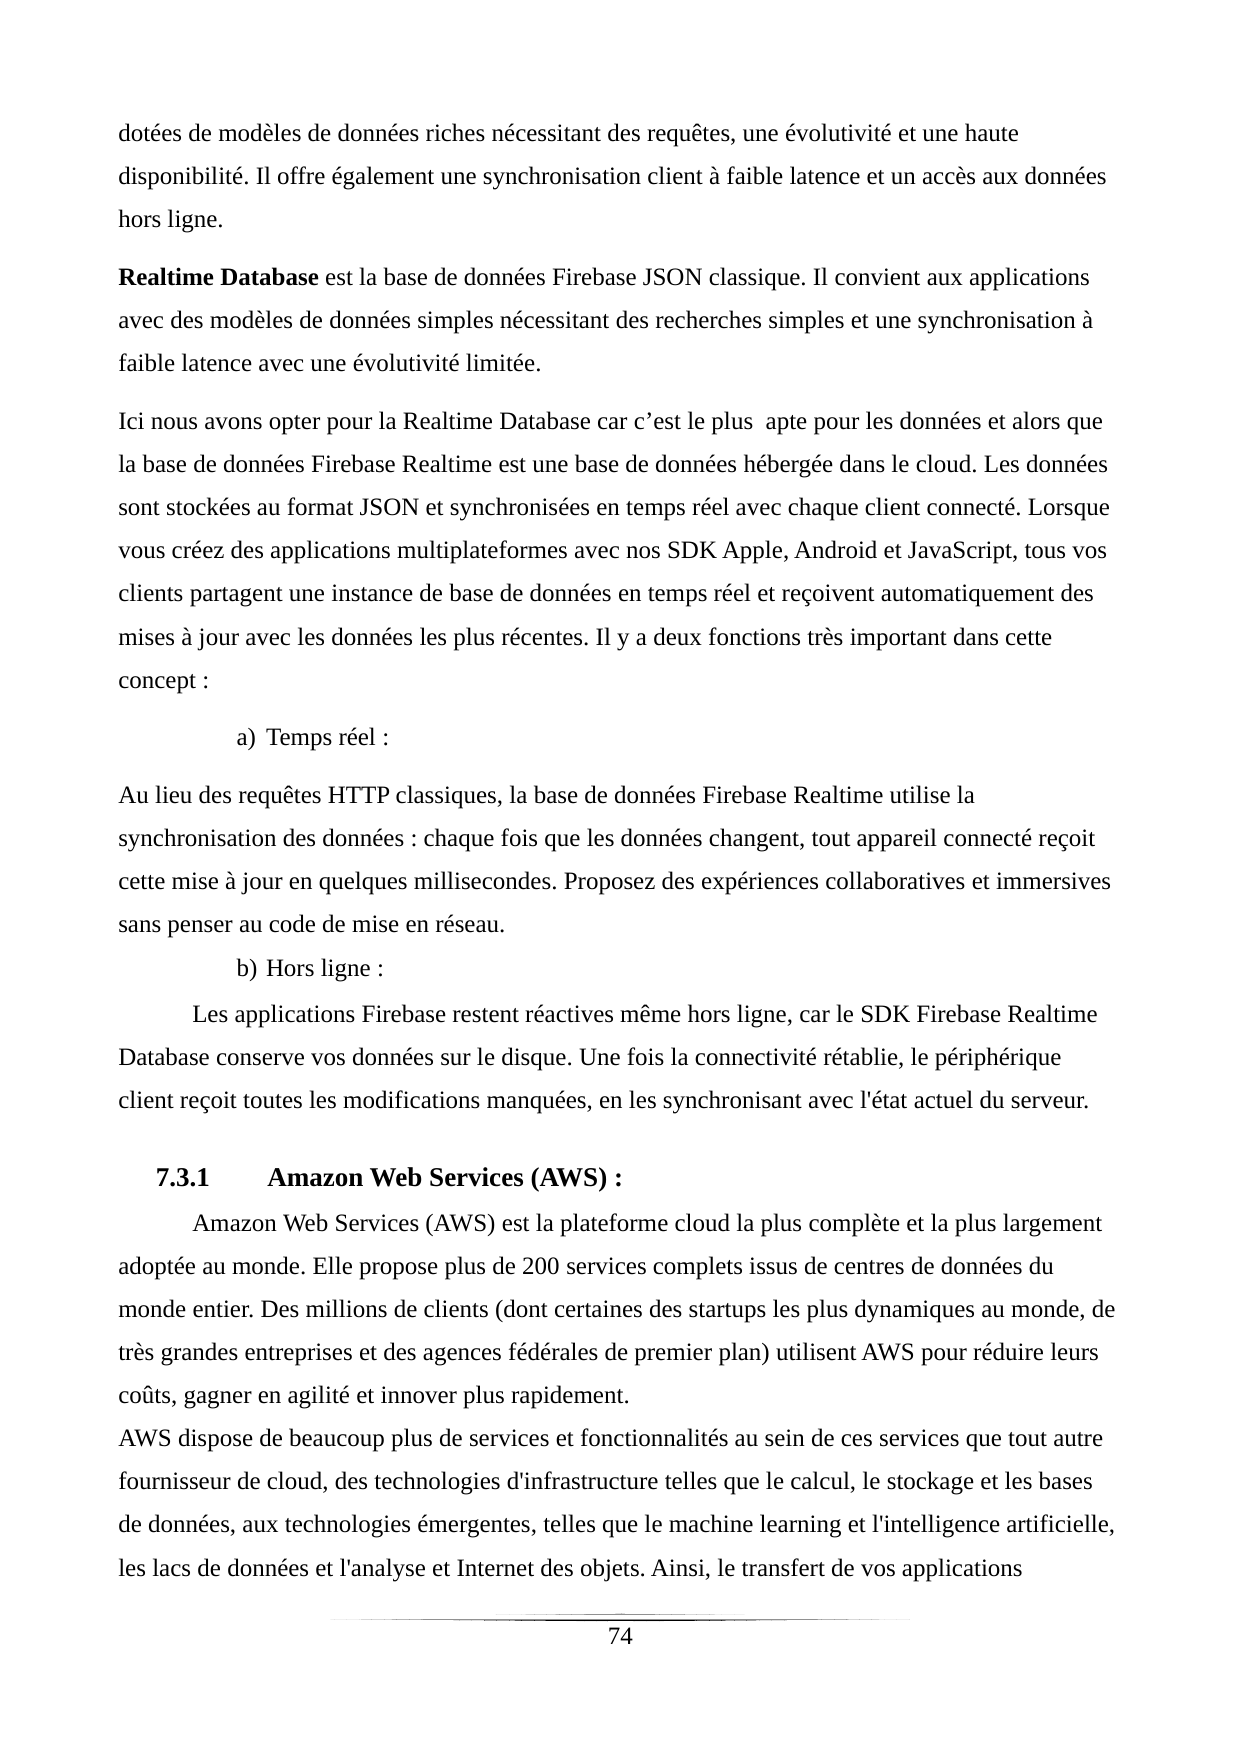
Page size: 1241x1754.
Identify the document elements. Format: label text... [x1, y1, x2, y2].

text Les applications Firebase restent réactives même hors ligne, car le SDK Firebase Realtime Database conserve vos données sur le disque. Une fois la connectivité rétablie, le périphérique client reçoit toutes les modifications manquées, en les synchronisant avec l'état actuel du serveur. [118, 999, 1122, 1114]
list Realtime Database est la base de données Firebase JSON classique. Il convient aux applications avec des modèles de données simples nécessitant des recherches simples et une synchronisation à faible latence avec une évolutivité limitée. [118, 262, 1122, 377]
list dotées de modèles de données riches nécessitant des requêtes, une évolutivité et une haute disponibilité. Il offre également une synchronisation client à faible latence et un accès aux données hors ligne. [118, 118, 1122, 233]
list Temps réel : [236, 722, 1122, 751]
list Amazon Web Services (AWS) : [156, 1161, 1122, 1192]
text Amazon Web Services (AWS) est la plateforme cloud la plus complète et la plus largement adoptée au monde. Elle propose plus de 200 services complets issus de centres de données du monde entier. Des millions de clients (dont certaines des startups les plus dynamiques au monde, de très grandes entreprises et des agences fédérales de premier plan) utilisent AWS pour réduire leurs coûts, gagner en agilité et innover plus rapidement. [118, 1208, 1122, 1409]
text Au lieu des requêtes HTTP classiques, la base de données Firebase Realtime utilise la synchronisation des données : chaque fois que les données changent, tout appareil connecté reçoit cette mise à jour en quelques millisecondes. Proposez des expériences collaboratives et immersives sans penser au code de mise en réseau. [118, 780, 1122, 938]
list Hors ligne : [236, 953, 1122, 981]
list Ici nous avons opter pour la Realtime Database car c’est le plus apte pour les données et alors que la base de données Firebase Realtime est une base de données hébergée dans le cloud. Les données sont stockées au format JSON et synchronisées en temps réel avec chaque client connecté. Lorsque vous créez des applications multiplateformes avec nos SDK Apple, Android et JavaScript, tous vos clients partagent une instance de base de données en temps réel et reçoivent automatiquement des mises à jour avec les données les plus récentes. Il y a deux fonctions très important dans cette concept : [118, 406, 1122, 693]
text AWS dispose de beaucoup plus de services et fonctionnalités au sein de ces services que tout autre fournisseur de cloud, des technologies d'infrastructure telles que le calcul, le stockage et les bases de données, aux technologies émergentes, telles que le machine learning et l'intelligence artificielle, les lacs de données et l'analyse et Internet des objets. Ainsi, le transfert de vos applications [118, 1423, 1122, 1581]
picture [171, 1613, 1069, 1622]
